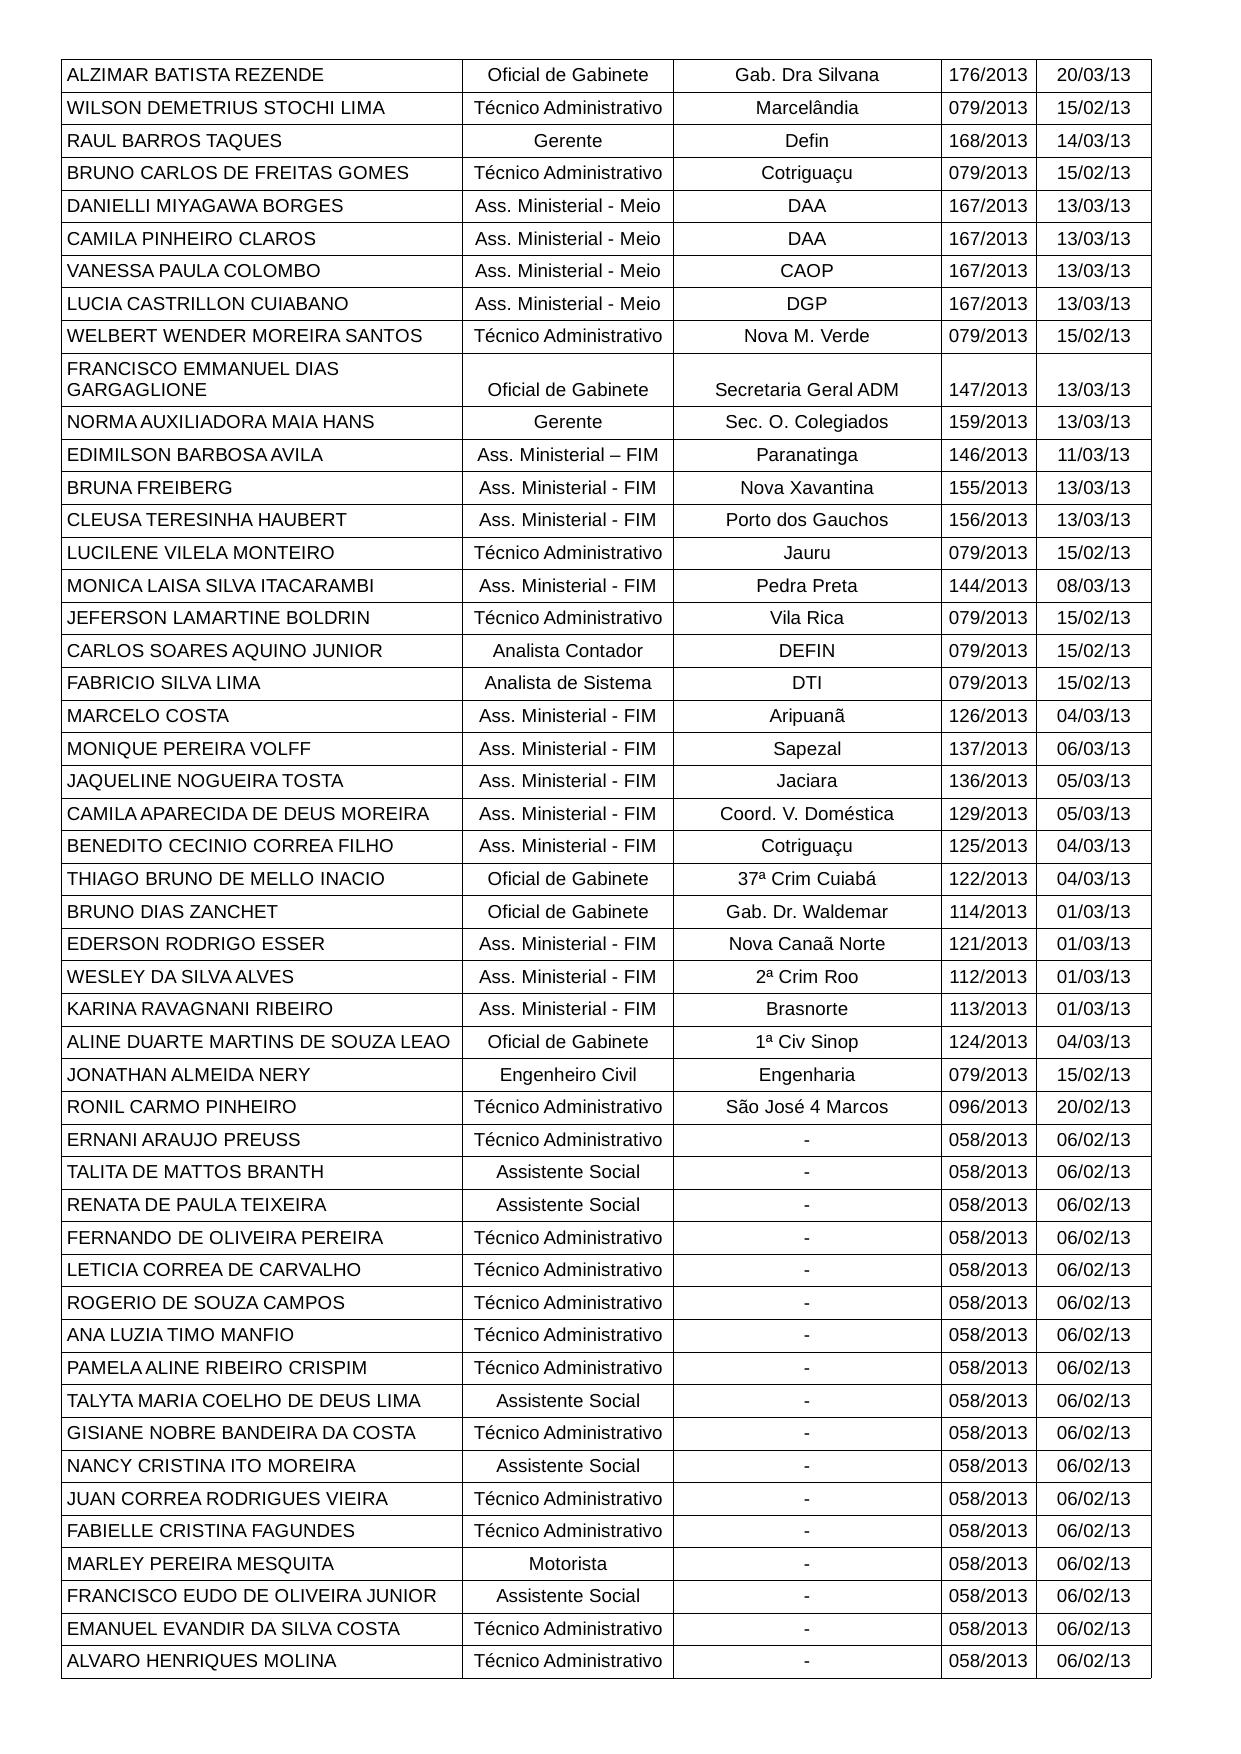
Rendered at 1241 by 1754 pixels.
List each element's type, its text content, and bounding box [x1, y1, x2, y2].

table_cell Técnico Administrativo [463, 1287, 673, 1319]
table_cell PAMELA ALINE RIBEIRO CRISPIM [62, 1353, 462, 1384]
table_cell Sapezal [674, 733, 941, 765]
table_cell Técnico Administrativo [463, 158, 673, 189]
table_cell Gerente [463, 125, 673, 157]
table_cell ANA LUZIA TIMO MANFIO [62, 1320, 462, 1352]
table_cell - [674, 1385, 941, 1417]
table_cell 15/02/13 [1037, 321, 1151, 352]
table_cell ROGERIO DE SOUZA CAMPOS [62, 1287, 462, 1319]
table_cell Engenheiro Civil [463, 1059, 673, 1091]
table_cell MARCELO COSTA [62, 701, 462, 732]
table_cell FABRICIO SILVA LIMA [62, 668, 462, 699]
table_cell 137/2013 [942, 733, 1036, 765]
table_cell Ass. Ministerial - Meio [463, 288, 673, 320]
table_cell 06/02/13 [1037, 1287, 1151, 1319]
table_cell Ass. Ministerial - Meio [463, 223, 673, 255]
table_cell 058/2013 [942, 1353, 1036, 1384]
table_cell GISIANE NOBRE BANDEIRA DA COSTA [62, 1418, 462, 1449]
table_cell 05/03/13 [1037, 766, 1151, 797]
table_cell Cotriguaçu [674, 831, 941, 863]
table_cell JONATHAN ALMEIDA NERY [62, 1059, 462, 1091]
table_cell WILSON DEMETRIUS STOCHI LIMA [62, 93, 462, 124]
table_cell 05/03/13 [1037, 799, 1151, 830]
table_cell - [674, 1581, 941, 1612]
table_cell FABIELLE CRISTINA FAGUNDES [62, 1516, 462, 1547]
table_cell EDERSON RODRIGO ESSER [62, 929, 462, 960]
table_cell 144/2013 [942, 570, 1036, 602]
table_cell 06/02/13 [1037, 1353, 1151, 1384]
table_cell Ass. Ministerial - Meio [463, 191, 673, 222]
table_cell Motorista [463, 1548, 673, 1580]
table_cell São José 4 Marcos [674, 1092, 941, 1123]
table_cell BRUNO DIAS ZANCHET [62, 896, 462, 928]
table_cell ALZIMAR BATISTA REZENDE [62, 60, 462, 92]
table_cell 13/03/13 [1037, 256, 1151, 287]
table_cell CLEUSA TERESINHA HAUBERT [62, 505, 462, 537]
table_cell 06/02/13 [1037, 1581, 1151, 1612]
table_cell Aripuanã [674, 701, 941, 732]
table_cell Ass. Ministerial - FIM [463, 701, 673, 732]
table_cell TALYTA MARIA COELHO DE DEUS LIMA [62, 1385, 462, 1417]
table_cell Cotriguaçu [674, 158, 941, 189]
table_cell 079/2013 [942, 158, 1036, 189]
table_cell 15/02/13 [1037, 158, 1151, 189]
table_cell Oficial de Gabinete [463, 1027, 673, 1058]
table_cell Técnico Administrativo [463, 603, 673, 634]
table_cell CAMILA APARECIDA DE DEUS MOREIRA [62, 799, 462, 830]
table_cell 121/2013 [942, 929, 1036, 960]
table_cell 06/02/13 [1037, 1548, 1151, 1580]
table_cell 176/2013 [942, 60, 1036, 92]
table_cell ALINE DUARTE MARTINS DE SOUZA LEAO [62, 1027, 462, 1058]
table_cell Sec. O. Colegiados [674, 407, 941, 439]
table_cell 06/02/13 [1037, 1222, 1151, 1254]
table_cell DAA [674, 191, 941, 222]
table_cell 37ª Crim Cuiabá [674, 864, 941, 895]
table_cell Paranatinga [674, 440, 941, 471]
table_cell 126/2013 [942, 701, 1036, 732]
table_cell 06/02/13 [1037, 1646, 1151, 1678]
table_cell JUAN CORREA RODRIGUES VIEIRA [62, 1483, 462, 1515]
table_cell 06/02/13 [1037, 1125, 1151, 1156]
table_cell DEFIN [674, 635, 941, 667]
table_cell 06/02/13 [1037, 1516, 1151, 1547]
table_cell Porto dos Gauchos [674, 505, 941, 537]
table_cell BENEDITO CECINIO CORREA FILHO [62, 831, 462, 863]
table_cell RONIL CARMO PINHEIRO [62, 1092, 462, 1123]
table_cell 01/03/13 [1037, 961, 1151, 993]
table_cell 06/02/13 [1037, 1157, 1151, 1189]
table_cell RAUL BARROS TAQUES [62, 125, 462, 157]
table_cell Gab. Dra Silvana [674, 60, 941, 92]
table_cell 04/03/13 [1037, 831, 1151, 863]
table_cell Vila Rica [674, 603, 941, 634]
table_cell 06/02/13 [1037, 1190, 1151, 1221]
table_cell 13/03/13 [1037, 407, 1151, 439]
table_cell 04/03/13 [1037, 1027, 1151, 1058]
table_cell KARINA RAVAGNANI RIBEIRO [62, 994, 462, 1026]
table_cell MARLEY PEREIRA MESQUITA [62, 1548, 462, 1580]
table_cell EMANUEL EVANDIR DA SILVA COSTA [62, 1614, 462, 1645]
table_cell 15/02/13 [1037, 1059, 1151, 1091]
table_cell MONICA LAISA SILVA ITACARAMBI [62, 570, 462, 602]
table_cell 058/2013 [942, 1451, 1036, 1482]
table_cell - [674, 1125, 941, 1156]
table_cell - [674, 1287, 941, 1319]
table_cell Técnico Administrativo [463, 1646, 673, 1678]
table_cell Analista Contador [463, 635, 673, 667]
table_cell 096/2013 [942, 1092, 1036, 1123]
table_cell Assistente Social [463, 1451, 673, 1482]
table_cell CARLOS SOARES AQUINO JUNIOR [62, 635, 462, 667]
table_cell 147/2013 [942, 354, 1036, 406]
table_cell Técnico Administrativo [463, 1320, 673, 1352]
table_cell Jaciara [674, 766, 941, 797]
table_cell 06/02/13 [1037, 1451, 1151, 1482]
table_cell Técnico Administrativo [463, 1092, 673, 1123]
table_cell 20/02/13 [1037, 1092, 1151, 1123]
table_cell Pedra Preta [674, 570, 941, 602]
table_cell 079/2013 [942, 668, 1036, 699]
table_cell RENATA DE PAULA TEIXEIRA [62, 1190, 462, 1221]
table_cell Marcelândia [674, 93, 941, 124]
table_cell 124/2013 [942, 1027, 1036, 1058]
table_cell Gab. Dr. Waldemar [674, 896, 941, 928]
table_cell 15/02/13 [1037, 538, 1151, 569]
table_cell - [674, 1516, 941, 1547]
table_cell 058/2013 [942, 1581, 1036, 1612]
table_cell Assistente Social [463, 1385, 673, 1417]
table_cell 113/2013 [942, 994, 1036, 1026]
table_cell BRUNO CARLOS DE FREITAS GOMES [62, 158, 462, 189]
table_cell Ass. Ministerial - FIM [463, 961, 673, 993]
table_cell 058/2013 [942, 1157, 1036, 1189]
table_cell FERNANDO DE OLIVEIRA PEREIRA [62, 1222, 462, 1254]
table_cell 058/2013 [942, 1516, 1036, 1547]
table_cell DGP [674, 288, 941, 320]
table_cell FRANCISCO EUDO DE OLIVEIRA JUNIOR [62, 1581, 462, 1612]
table_cell 06/02/13 [1037, 1255, 1151, 1286]
table_cell Assistente Social [463, 1190, 673, 1221]
table_cell 114/2013 [942, 896, 1036, 928]
table_cell Técnico Administrativo [463, 538, 673, 569]
table_cell Ass. Ministerial - FIM [463, 570, 673, 602]
table_cell 058/2013 [942, 1287, 1036, 1319]
table_cell - [674, 1483, 941, 1515]
table_cell 146/2013 [942, 440, 1036, 471]
table_cell 2ª Crim Roo [674, 961, 941, 993]
table_cell 06/03/13 [1037, 733, 1151, 765]
table_cell 058/2013 [942, 1125, 1036, 1156]
table_cell - [674, 1646, 941, 1678]
table_cell Nova M. Verde [674, 321, 941, 352]
table_cell - [674, 1255, 941, 1286]
table_cell 06/02/13 [1037, 1385, 1151, 1417]
table_cell Assistente Social [463, 1157, 673, 1189]
table_cell 01/03/13 [1037, 994, 1151, 1026]
table_cell WESLEY DA SILVA ALVES [62, 961, 462, 993]
table_cell EDIMILSON BARBOSA AVILA [62, 440, 462, 471]
table_cell 159/2013 [942, 407, 1036, 439]
table_cell 08/03/13 [1037, 570, 1151, 602]
table_cell Jauru [674, 538, 941, 569]
table_cell 122/2013 [942, 864, 1036, 895]
table_cell 136/2013 [942, 766, 1036, 797]
table_cell Oficial de Gabinete [463, 60, 673, 92]
table_cell Ass. Ministerial - FIM [463, 929, 673, 960]
table_cell ERNANI ARAUJO PREUSS [62, 1125, 462, 1156]
table_cell 11/03/13 [1037, 440, 1151, 471]
table_cell Técnico Administrativo [463, 321, 673, 352]
table_cell - [674, 1614, 941, 1645]
table_cell Secretaria Geral ADM [674, 354, 941, 406]
table_cell 129/2013 [942, 799, 1036, 830]
table_cell Nova Xavantina [674, 472, 941, 504]
table_cell Coord. V. Doméstica [674, 799, 941, 830]
table_cell - [674, 1222, 941, 1254]
table_cell 079/2013 [942, 603, 1036, 634]
table_cell MONIQUE PEREIRA VOLFF [62, 733, 462, 765]
table_cell 20/03/13 [1037, 60, 1151, 92]
table_cell Ass. Ministerial - FIM [463, 505, 673, 537]
table_cell Analista de Sistema [463, 668, 673, 699]
table_cell 079/2013 [942, 321, 1036, 352]
table_cell Técnico Administrativo [463, 1418, 673, 1449]
table_cell 01/03/13 [1037, 929, 1151, 960]
table_cell 058/2013 [942, 1320, 1036, 1352]
table_cell - [674, 1353, 941, 1384]
table_cell ALVARO HENRIQUES MOLINA [62, 1646, 462, 1678]
table_cell Nova Canaã Norte [674, 929, 941, 960]
table_cell Brasnorte [674, 994, 941, 1026]
table_cell - [674, 1418, 941, 1449]
table_cell 15/02/13 [1037, 603, 1151, 634]
table_cell 04/03/13 [1037, 701, 1151, 732]
table_cell 058/2013 [942, 1222, 1036, 1254]
table_cell Oficial de Gabinete [463, 864, 673, 895]
table_cell 06/02/13 [1037, 1614, 1151, 1645]
table_cell Técnico Administrativo [463, 1353, 673, 1384]
table_cell Ass. Ministerial - FIM [463, 994, 673, 1026]
table_cell Ass. Ministerial - FIM [463, 733, 673, 765]
table_cell TALITA DE MATTOS BRANTH [62, 1157, 462, 1189]
table_cell 167/2013 [942, 256, 1036, 287]
table_cell 156/2013 [942, 505, 1036, 537]
table_cell 167/2013 [942, 288, 1036, 320]
table_cell DTI [674, 668, 941, 699]
table_cell 15/02/13 [1037, 93, 1151, 124]
table_cell Técnico Administrativo [463, 1483, 673, 1515]
table_cell Técnico Administrativo [463, 1614, 673, 1645]
table_cell Técnico Administrativo [463, 93, 673, 124]
table_cell JEFERSON LAMARTINE BOLDRIN [62, 603, 462, 634]
table_cell 06/02/13 [1037, 1418, 1151, 1449]
table_cell Engenharia [674, 1059, 941, 1091]
table_cell 058/2013 [942, 1418, 1036, 1449]
table_cell Técnico Administrativo [463, 1125, 673, 1156]
table_cell - [674, 1190, 941, 1221]
table_cell 155/2013 [942, 472, 1036, 504]
table_cell Defin [674, 125, 941, 157]
table_cell 167/2013 [942, 223, 1036, 255]
table_cell 13/03/13 [1037, 223, 1151, 255]
table_cell 079/2013 [942, 93, 1036, 124]
table_cell Ass. Ministerial - FIM [463, 766, 673, 797]
table_cell 168/2013 [942, 125, 1036, 157]
table_cell 058/2013 [942, 1483, 1036, 1515]
table_cell 112/2013 [942, 961, 1036, 993]
table_cell DANIELLI MIYAGAWA BORGES [62, 191, 462, 222]
table_cell Ass. Ministerial - FIM [463, 472, 673, 504]
table_cell 079/2013 [942, 1059, 1036, 1091]
table_cell 058/2013 [942, 1548, 1036, 1580]
table_cell 04/03/13 [1037, 864, 1151, 895]
table_cell - [674, 1320, 941, 1352]
table_cell Oficial de Gabinete [463, 896, 673, 928]
table_cell 167/2013 [942, 191, 1036, 222]
table_cell 079/2013 [942, 635, 1036, 667]
table_cell Técnico Administrativo [463, 1222, 673, 1254]
table_cell 13/03/13 [1037, 354, 1151, 406]
table_cell Ass. Ministerial – FIM [463, 440, 673, 471]
table_cell Ass. Ministerial - FIM [463, 799, 673, 830]
table_cell 13/03/13 [1037, 191, 1151, 222]
table_cell - [674, 1548, 941, 1580]
table_cell THIAGO BRUNO DE MELLO INACIO [62, 864, 462, 895]
table_cell 14/03/13 [1037, 125, 1151, 157]
table_cell 058/2013 [942, 1385, 1036, 1417]
table_cell - [674, 1157, 941, 1189]
table_cell FRANCISCO EMMANUEL DIAS GARGAGLIONE [62, 354, 462, 406]
table_cell BRUNA FREIBERG [62, 472, 462, 504]
table_cell 125/2013 [942, 831, 1036, 863]
table_cell 1ª Civ Sinop [674, 1027, 941, 1058]
table_cell CAMILA PINHEIRO CLAROS [62, 223, 462, 255]
table_cell 01/03/13 [1037, 896, 1151, 928]
table_cell VANESSA PAULA COLOMBO [62, 256, 462, 287]
table_cell NANCY CRISTINA ITO MOREIRA [62, 1451, 462, 1482]
table_cell 06/02/13 [1037, 1483, 1151, 1515]
table_cell 058/2013 [942, 1190, 1036, 1221]
table_cell LUCILENE VILELA MONTEIRO [62, 538, 462, 569]
table_cell LETICIA CORREA DE CARVALHO [62, 1255, 462, 1286]
table_cell 15/02/13 [1037, 668, 1151, 699]
table_cell Ass. Ministerial - FIM [463, 831, 673, 863]
table_cell CAOP [674, 256, 941, 287]
table_cell 13/03/13 [1037, 288, 1151, 320]
table_cell 06/02/13 [1037, 1320, 1151, 1352]
table_cell 13/03/13 [1037, 472, 1151, 504]
table_cell WELBERT WENDER MOREIRA SANTOS [62, 321, 462, 352]
table_cell Técnico Administrativo [463, 1255, 673, 1286]
table_cell Oficial de Gabinete [463, 354, 673, 406]
table_cell Assistente Social [463, 1581, 673, 1612]
table_cell Ass. Ministerial - Meio [463, 256, 673, 287]
table_cell Técnico Administrativo [463, 1516, 673, 1547]
table_cell - [674, 1451, 941, 1482]
table_cell 058/2013 [942, 1255, 1036, 1286]
table_cell LUCIA CASTRILLON CUIABANO [62, 288, 462, 320]
table_cell DAA [674, 223, 941, 255]
table_cell 13/03/13 [1037, 505, 1151, 537]
table_cell 058/2013 [942, 1614, 1036, 1645]
table_cell JAQUELINE NOGUEIRA TOSTA [62, 766, 462, 797]
table_cell 15/02/13 [1037, 635, 1151, 667]
table_cell NORMA AUXILIADORA MAIA HANS [62, 407, 462, 439]
table_cell Gerente [463, 407, 673, 439]
table_cell 079/2013 [942, 538, 1036, 569]
table_cell 058/2013 [942, 1646, 1036, 1678]
